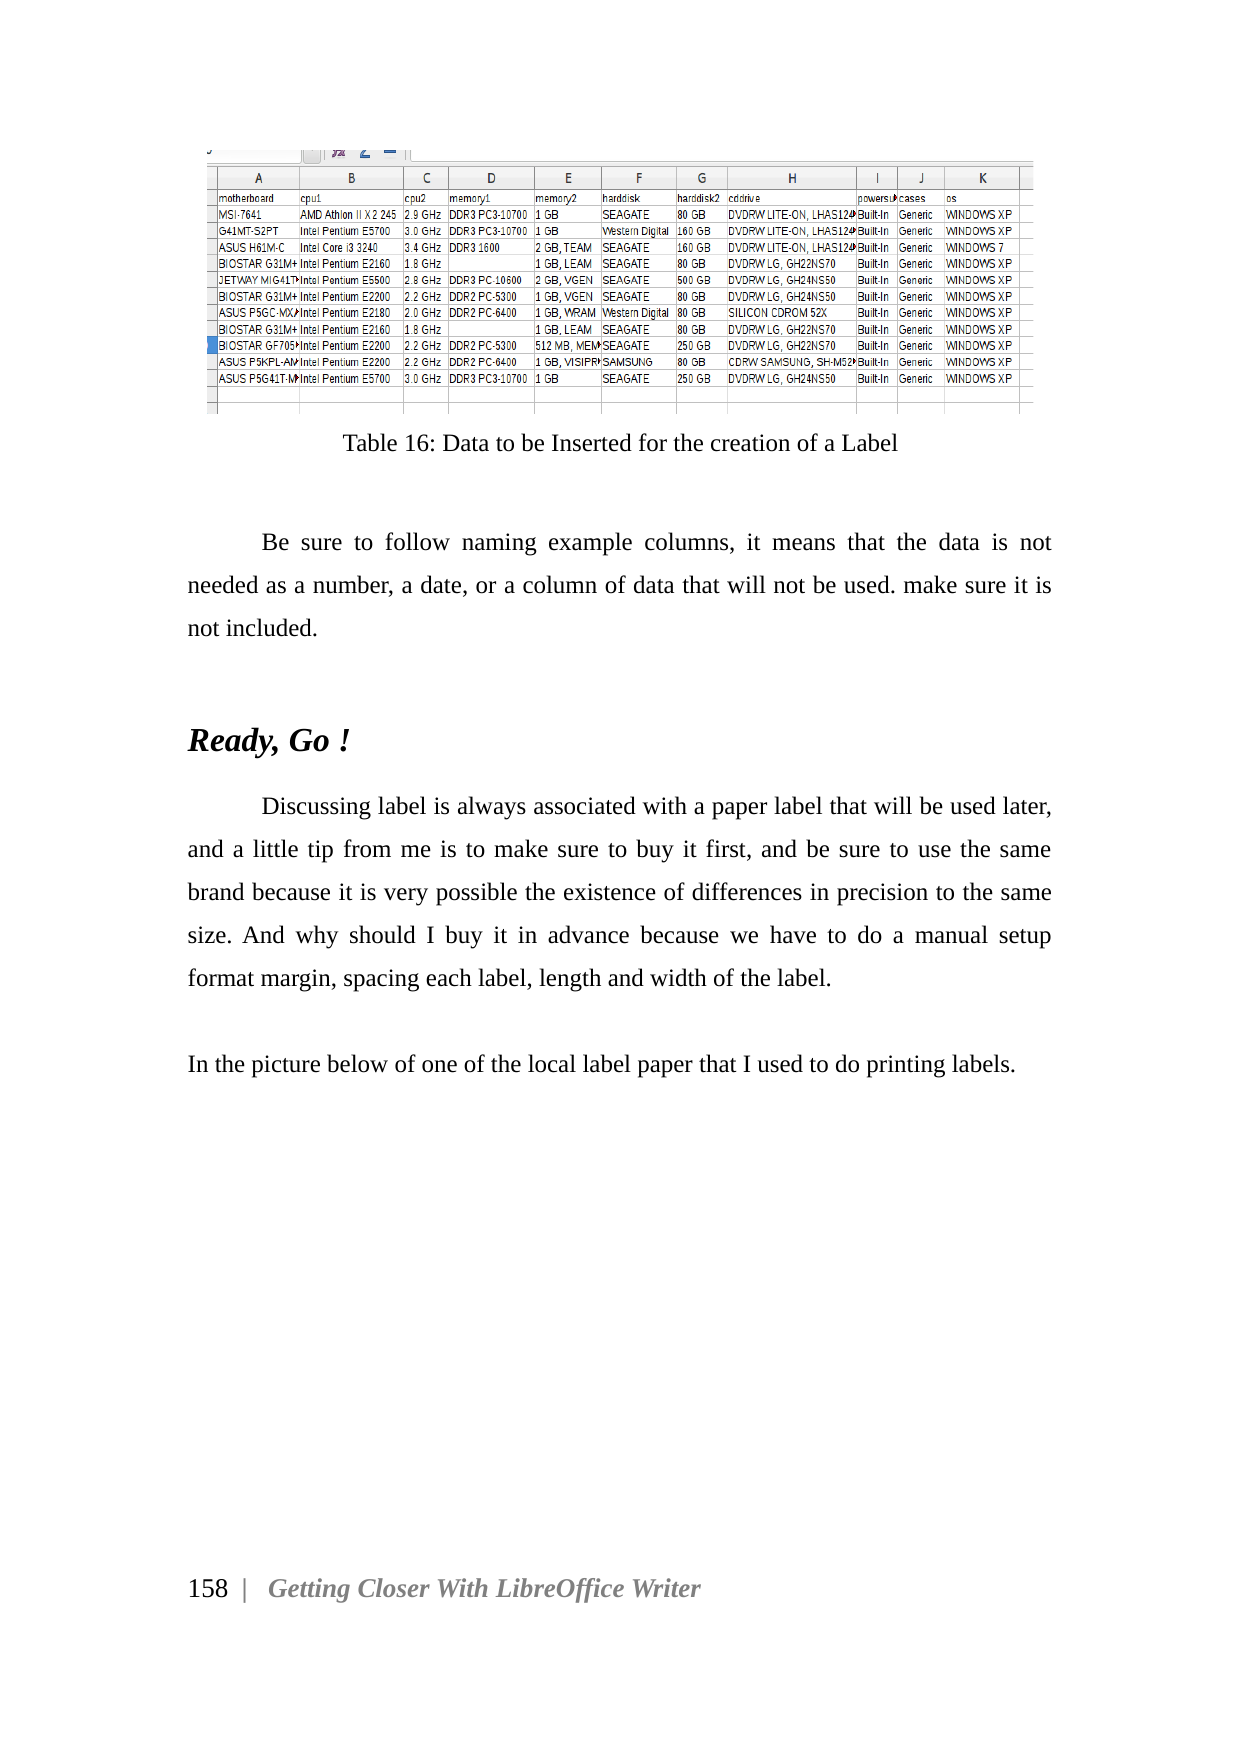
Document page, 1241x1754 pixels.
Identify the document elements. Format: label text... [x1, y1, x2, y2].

text Table 16: Data to be Inserted for the creation of a Label [187, 414, 1053, 457]
text Discussing label is always associated with a paper label that will be used later, and a little tip from me is to make sure to buy it first, and be sure to use the same brand because it is very possible the existence of differences in precision to the same size. And why should I buy it in advance because we have to do a manual setup format margin, spacing each label, length and width of the label. [187, 791, 1053, 992]
text Be sure to follow naming example columns, it means that the data is not needed as a number, a date, or a column of data that will not be used. make sure it is not included. [187, 527, 1053, 642]
subtitle Ready, Go ! [187, 720, 1053, 759]
picture [207, 150, 1034, 414]
text In the picture below of one of the local label paper that I used to do printing labels. [187, 1049, 1053, 1078]
